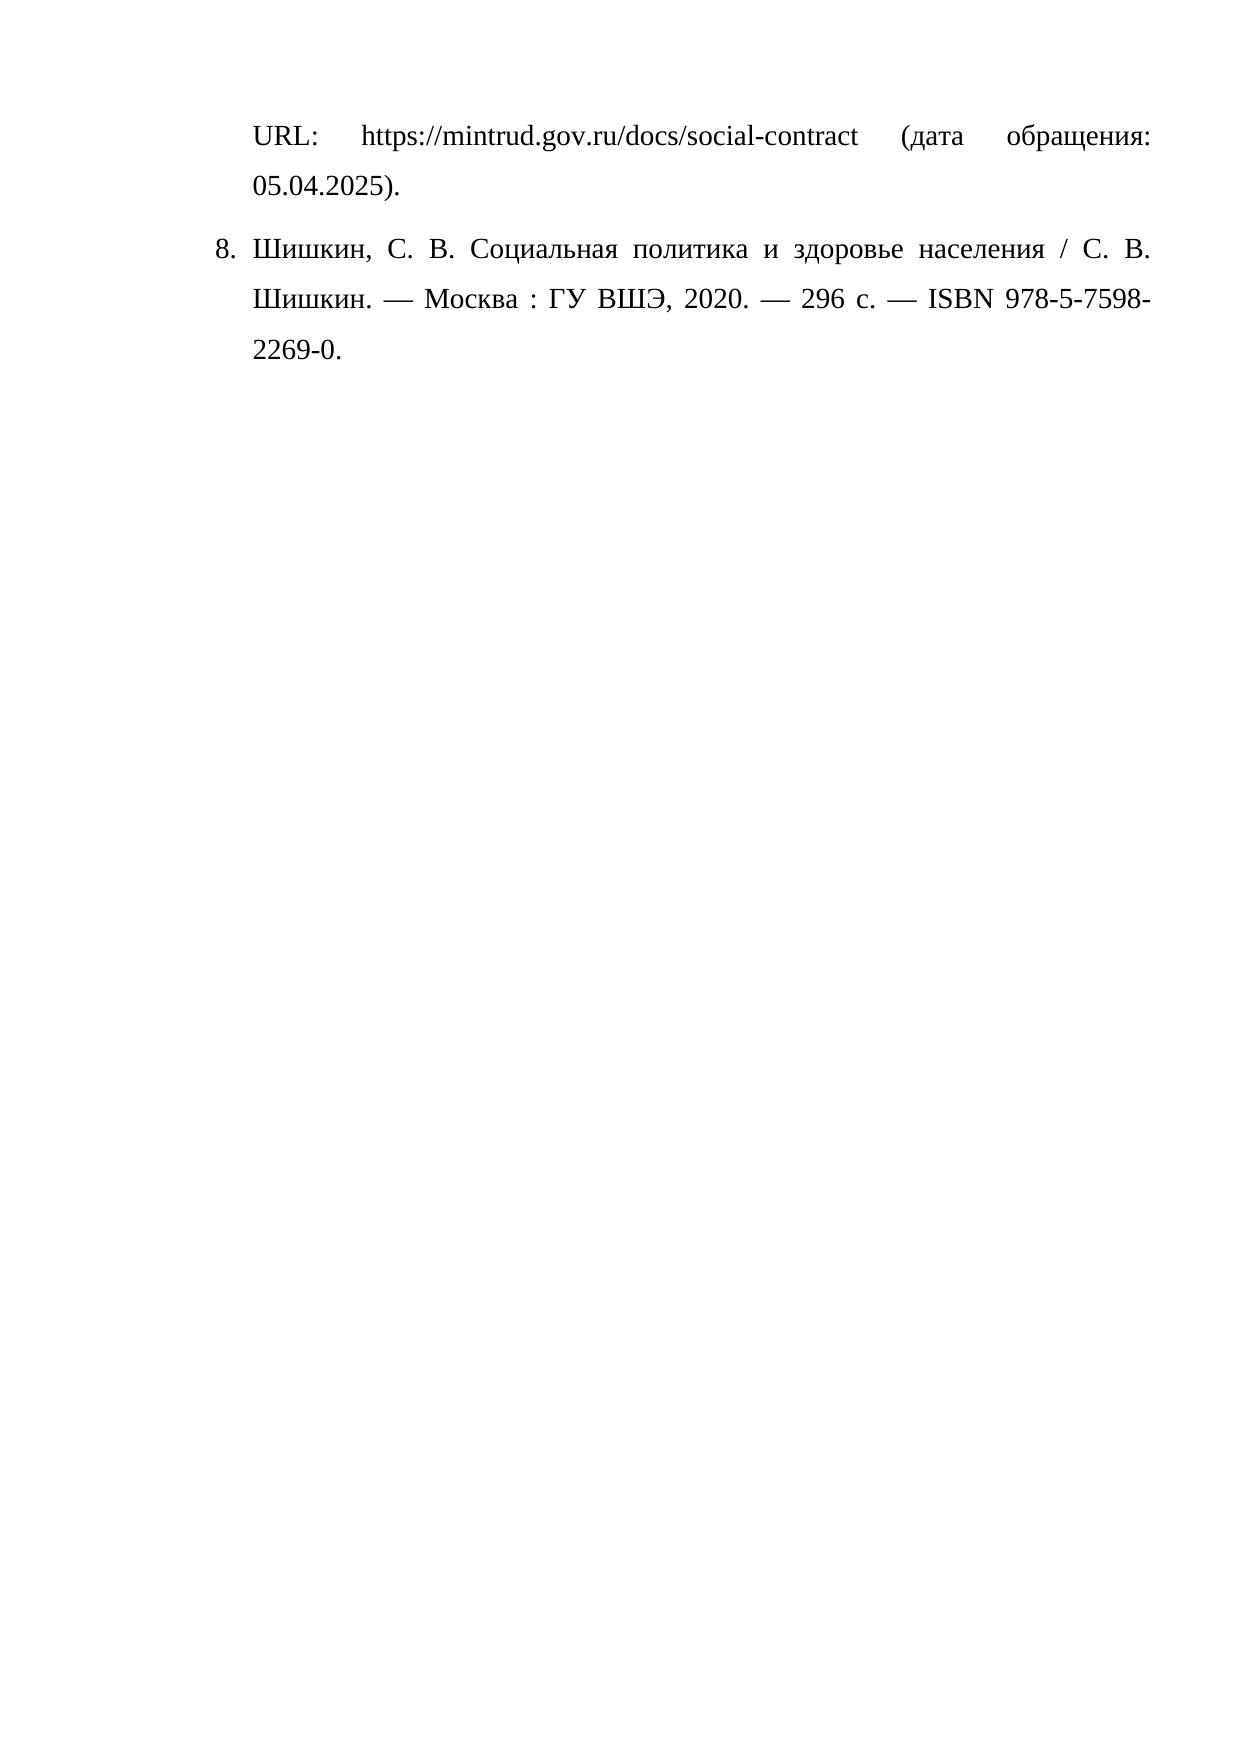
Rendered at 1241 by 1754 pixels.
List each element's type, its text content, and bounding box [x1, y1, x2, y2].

list URL: https://mintrud.gov.ru/docs/social-contract (дата обращения: 05.04.2025). [215, 118, 1152, 202]
list Шишкин, С. В. Социальная политика и здоровье населения / С. В. Шишкин. — Москва : ГУ ВШЭ, 2020. — 296 с. — ISBN 978-5-7598-2269-0. [215, 231, 1152, 365]
